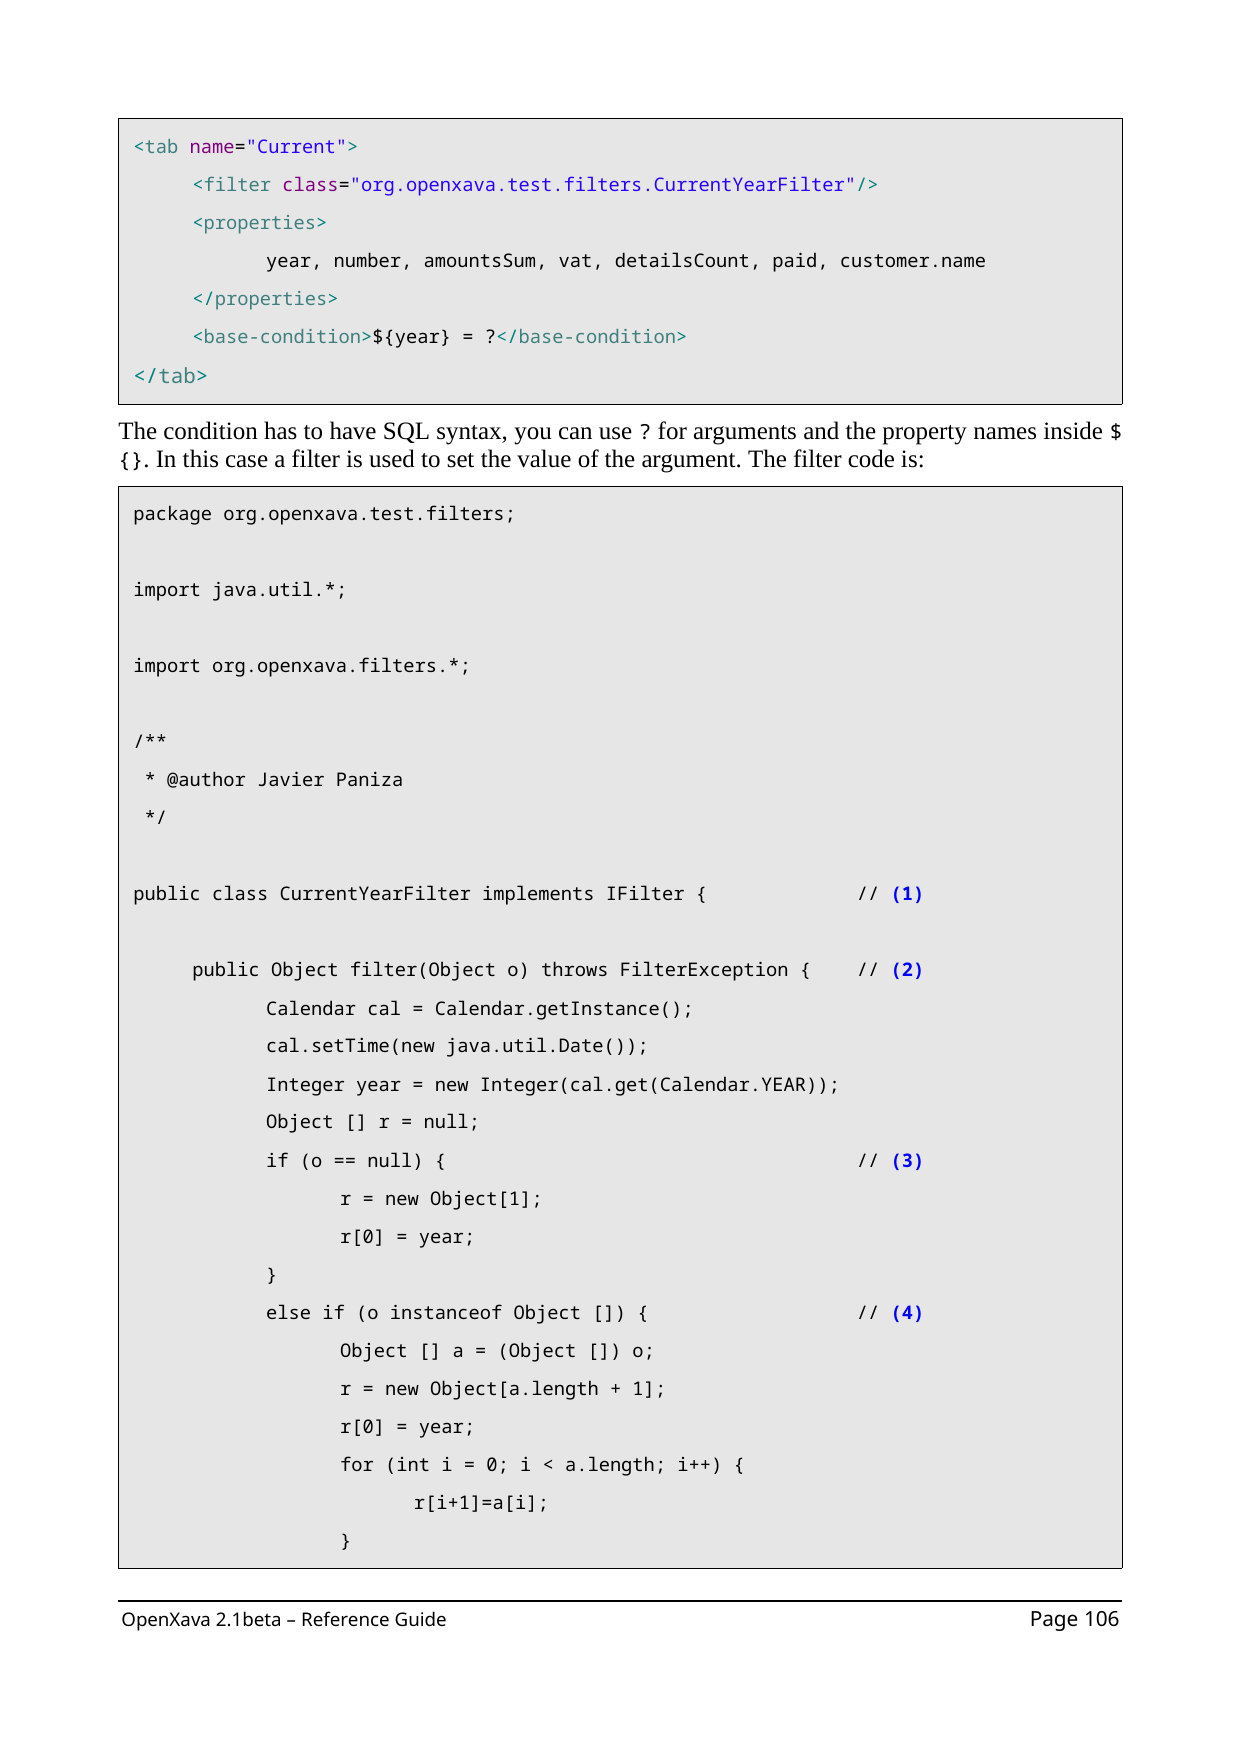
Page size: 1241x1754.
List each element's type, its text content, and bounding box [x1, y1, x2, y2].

text else if (o instanceof Object []) { // (4) [119, 1284, 1122, 1322]
text r[i+1]=a[i]; [119, 1474, 1122, 1512]
text r = new Object[1]; [119, 1170, 1122, 1208]
text Calendar cal = Calendar.getInstance(); [119, 980, 1122, 1018]
text </properties> [119, 270, 1122, 308]
text /** [119, 714, 1122, 752]
text package org.openxava.test.filters; [119, 487, 1122, 524]
text year, number, amountsSum, vat, detailsCount, paid, customer.name [119, 232, 1122, 270]
text public Object filter(Object o) throws FilterException { // (2) [119, 942, 1122, 980]
text cal.setTime(new java.util.Date()); [119, 1018, 1122, 1056]
text <tab name="Current"> [119, 119, 1122, 156]
text Integer year = new Integer(cal.get(Calendar.YEAR)); [119, 1056, 1122, 1094]
text } [119, 1512, 1122, 1568]
text for (int i = 0; i < a.length; i++) { [119, 1436, 1122, 1474]
text The condition has to have SQL syntax, you can use ? for arguments and the property names inside ${}. In this case a filter is used to set the value of the argument. The filter code is: [118, 417, 1122, 473]
text import java.util.*; [119, 562, 1122, 600]
text public class CurrentYearFilter implements IFilter { // (1) [119, 866, 1122, 904]
text import org.openxava.filters.*; [119, 638, 1122, 676]
text <properties> [119, 194, 1122, 232]
text <base-condition>${year} = ?</base-condition> [119, 308, 1122, 346]
text r = new Object[a.length + 1]; [119, 1360, 1122, 1398]
text <filter class="org.openxava.test.filters.CurrentYearFilter"/> [119, 156, 1122, 194]
text </tab> [119, 346, 1122, 404]
text if (o == null) { // (3) [119, 1132, 1122, 1170]
text r[0] = year; [119, 1398, 1122, 1436]
text Object [] r = null; [119, 1094, 1122, 1132]
text Object [] a = (Object []) o; [119, 1322, 1122, 1360]
text */ [119, 790, 1122, 828]
text r[0] = year; [119, 1208, 1122, 1246]
text * @author Javier Paniza [119, 752, 1122, 790]
text } [119, 1246, 1122, 1284]
